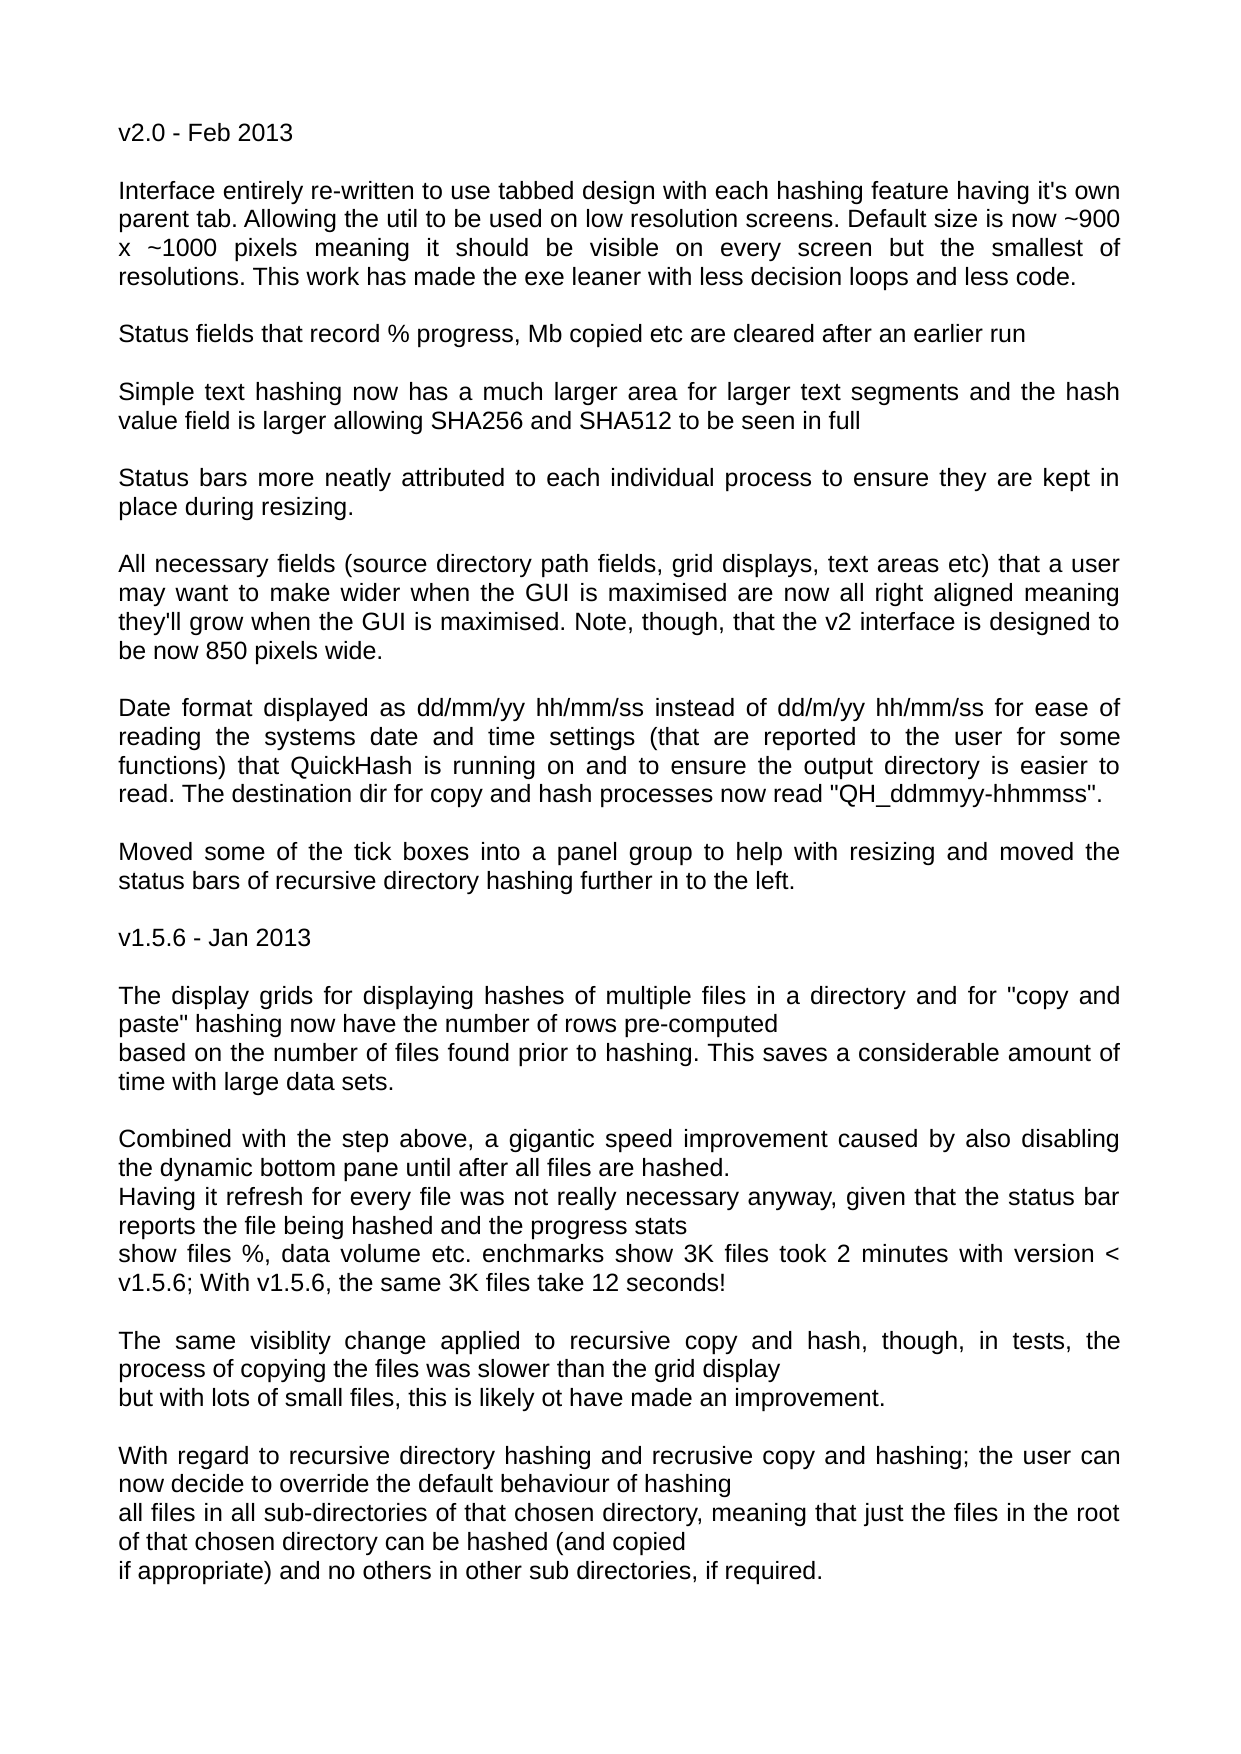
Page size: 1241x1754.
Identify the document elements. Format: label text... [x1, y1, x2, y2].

text Combined with the step above, a gigantic speed improvement caused by also disabling the dynamic bottom pane until after all files are hashed. [118, 1124, 1122, 1182]
text based on the number of files found prior to hashing. This saves a considerable amount of time with large data sets. [118, 1038, 1122, 1096]
text v2.0 - Feb 2013 [118, 118, 1122, 147]
text show files %, data volume etc. enchmarks show 3K files took 2 minutes with version < v1.5.6; With v1.5.6, the same 3K files take 12 seconds! [118, 1239, 1122, 1297]
text Simple text hashing now has a much larger area for larger text segments and the hash value field is larger allowing SHA256 and SHA512 to be seen in full [118, 377, 1122, 434]
text Status fields that record % progress, Mb copied etc are cleared after an earlier run [118, 319, 1122, 348]
text Status bars more neatly attributed to each individual process to ensure they are kept in place during resizing. [118, 463, 1122, 521]
text Interface entirely re-written to use tabbed design with each hashing feature having it's own parent tab. Allowing the util to be used on low resolution screens. Default size is now ~900 x ~1000 pixels meaning it should be visible on every screen but the smallest of resolutions. This work has made the exe leaner with less decision loops and less code. [118, 176, 1122, 291]
text Moved some of the tick boxes into a panel group to help with resizing and moved the status bars of recursive directory hashing further in to the left. [118, 837, 1122, 894]
text but with lots of small files, this is likely ot have made an improvement. [118, 1383, 1122, 1412]
text if appropriate) and no others in other sub directories, if required. [118, 1556, 1122, 1584]
text All necessary fields (source directory path fields, grid displays, text areas etc) that a user may want to make wider when the GUI is maximised are now all right aligned meaning they'll grow when the GUI is maximised. Note, though, that the v2 interface is designed to be now 850 pixels wide. [118, 549, 1122, 664]
text The same visiblity change applied to recursive copy and hash, though, in tests, the process of copying the files was slower than the grid display [118, 1326, 1122, 1383]
text all files in all sub-directories of that chosen directory, meaning that just the files in the root of that chosen directory can be hashed (and copied [118, 1498, 1122, 1556]
text The display grids for displaying hashes of multiple files in a directory and for "copy and paste" hashing now have the number of rows pre-computed [118, 981, 1122, 1038]
text Having it refresh for every file was not really necessary anyway, given that the status bar reports the file being hashed and the progress stats [118, 1182, 1122, 1239]
text Date format displayed as dd/mm/yy hh/mm/ss instead of dd/m/yy hh/mm/ss for ease of reading the systems date and time settings (that are reported to the user for some functions) that QuickHash is running on and to ensure the output directory is easier to read. The destination dir for copy and hash processes now read "QH_ddmmyy-hhmmss". [118, 693, 1122, 808]
text With regard to recursive directory hashing and recrusive copy and hashing; the user can now decide to override the default behaviour of hashing [118, 1441, 1122, 1498]
text v1.5.6 - Jan 2013 [118, 923, 1122, 952]
